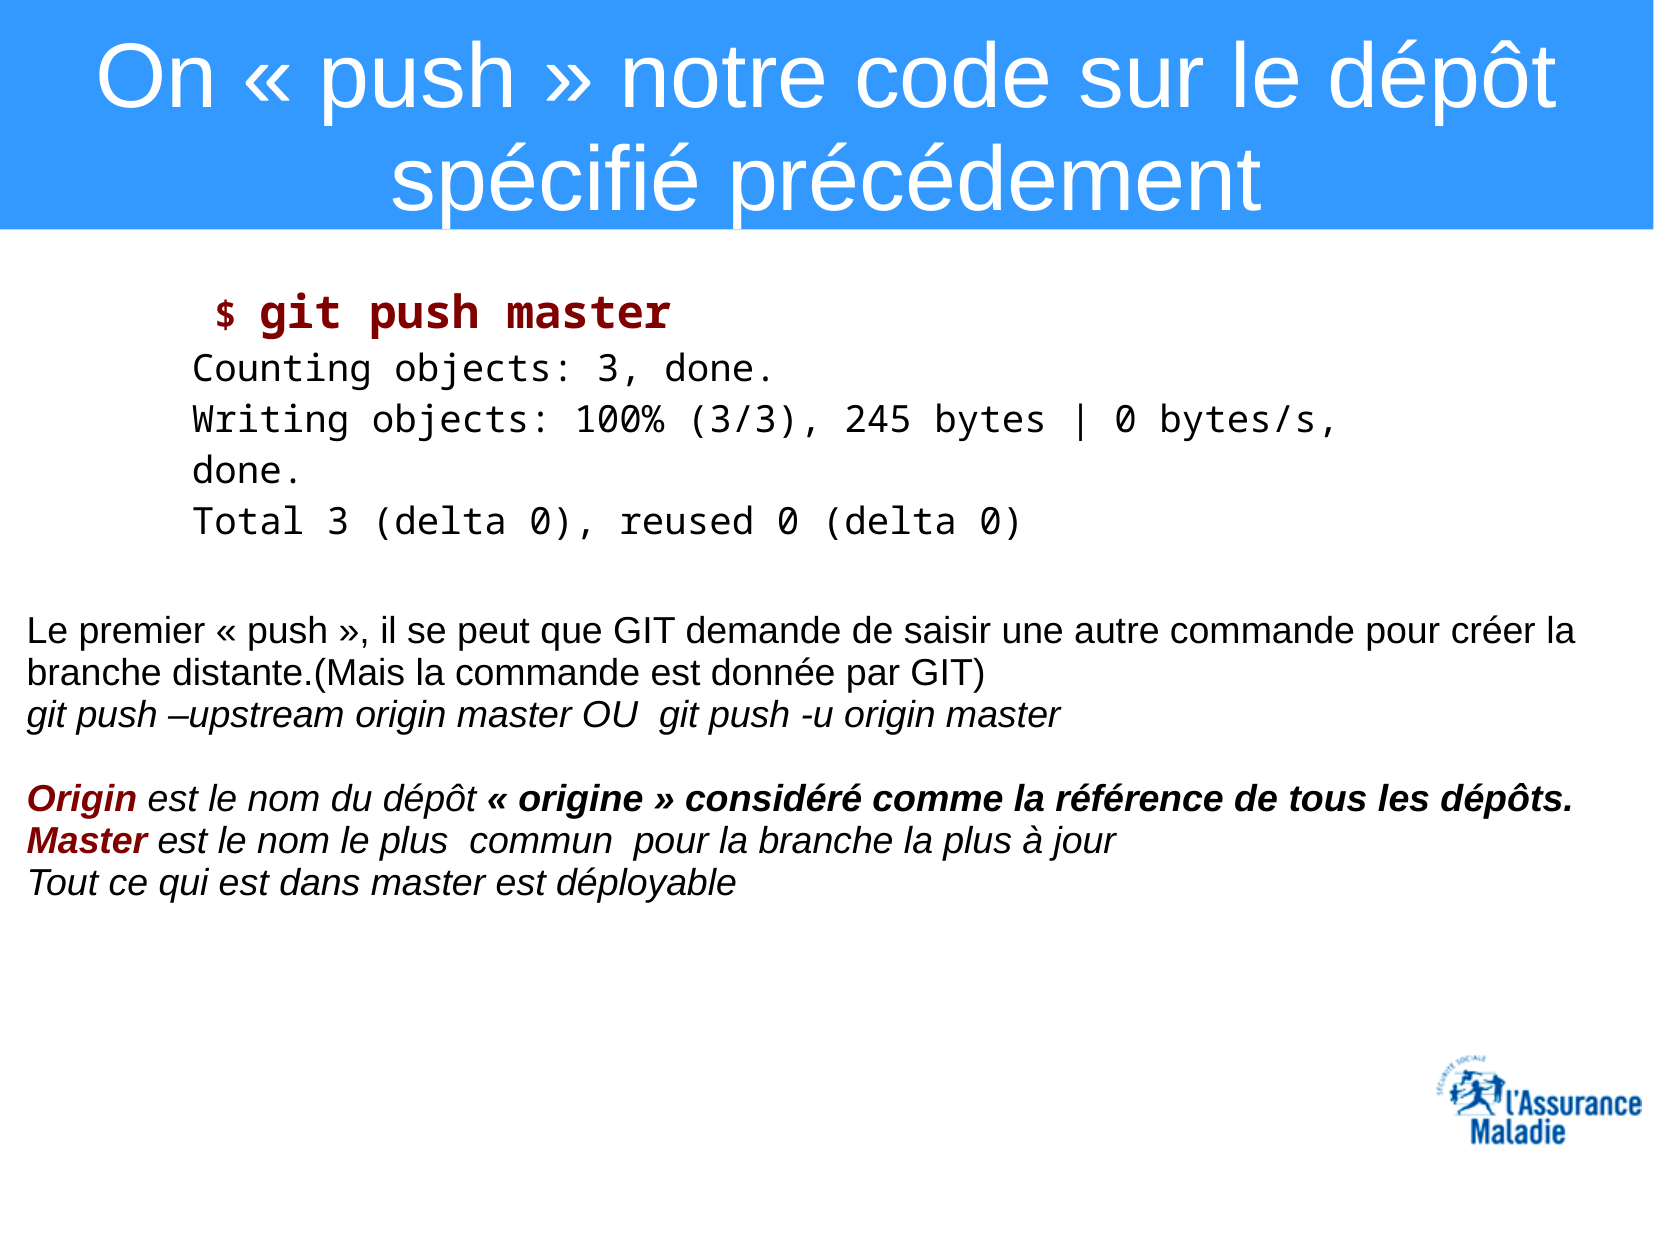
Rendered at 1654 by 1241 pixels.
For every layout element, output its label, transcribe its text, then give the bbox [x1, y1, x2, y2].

text_box Le premier « push », il se peut que GIT demande de saisir une autre commande pour créer la branche distante.(Mais la commande est donnée par GIT) git push –upstream origin master OU git push -u origin master Origin est le nom du dépôt « origine » considéré comme la référence de tous les dépôts. Master est le nom le plus commun pour la branche la plus à jour Tout ce qui est dans master est déployable [11, 602, 1595, 996]
title On « push » notre code sur le dépôt spécifié précédement [0, 0, 1654, 230]
picture [1415, 1051, 1642, 1146]
text_box $ git push master Counting objects: 3, done. Writing objects: 100% (3/3), 245 bytes | 0 bytes/s, done. Total 3 (delta 0), reused 0 (delta 0) [177, 271, 1382, 602]
